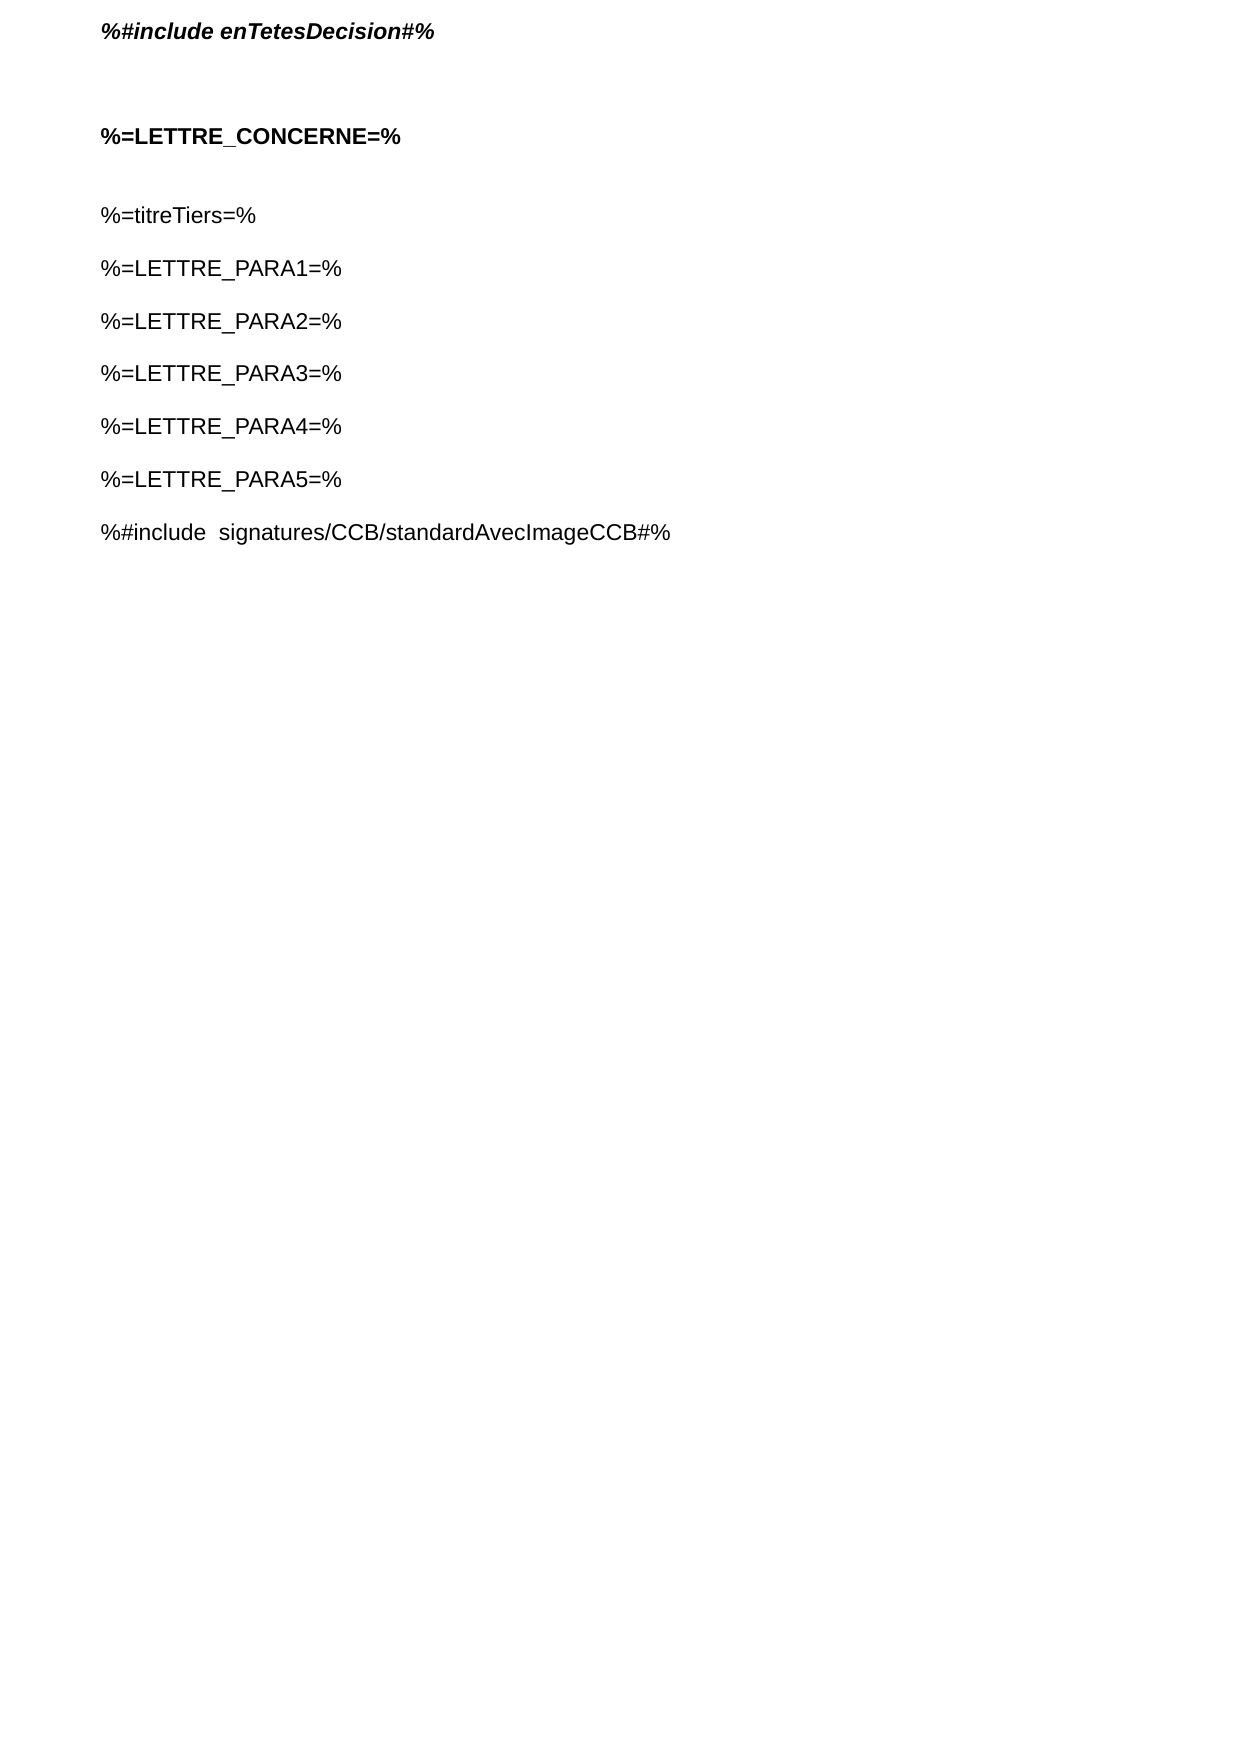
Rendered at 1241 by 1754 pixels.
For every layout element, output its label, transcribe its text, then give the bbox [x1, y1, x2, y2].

text %=LETTRE_PARA5=% [100, 466, 1122, 492]
text %=titreTiers=% [100, 202, 1122, 228]
text %=LETTRE_PARA2=% [100, 308, 1122, 334]
text %=LETTRE_PARA4=% [100, 413, 1122, 439]
text %=LETTRE_PARA1=% [100, 255, 1122, 281]
text %#include signatures/CCB/standardAvecImageCCB#% [100, 518, 1122, 545]
text %#include enTetesDecision#% [100, 18, 1122, 44]
text %=LETTRE_PARA3=% [100, 360, 1122, 387]
text %=LETTRE_CONCERNE=% [100, 123, 1122, 149]
